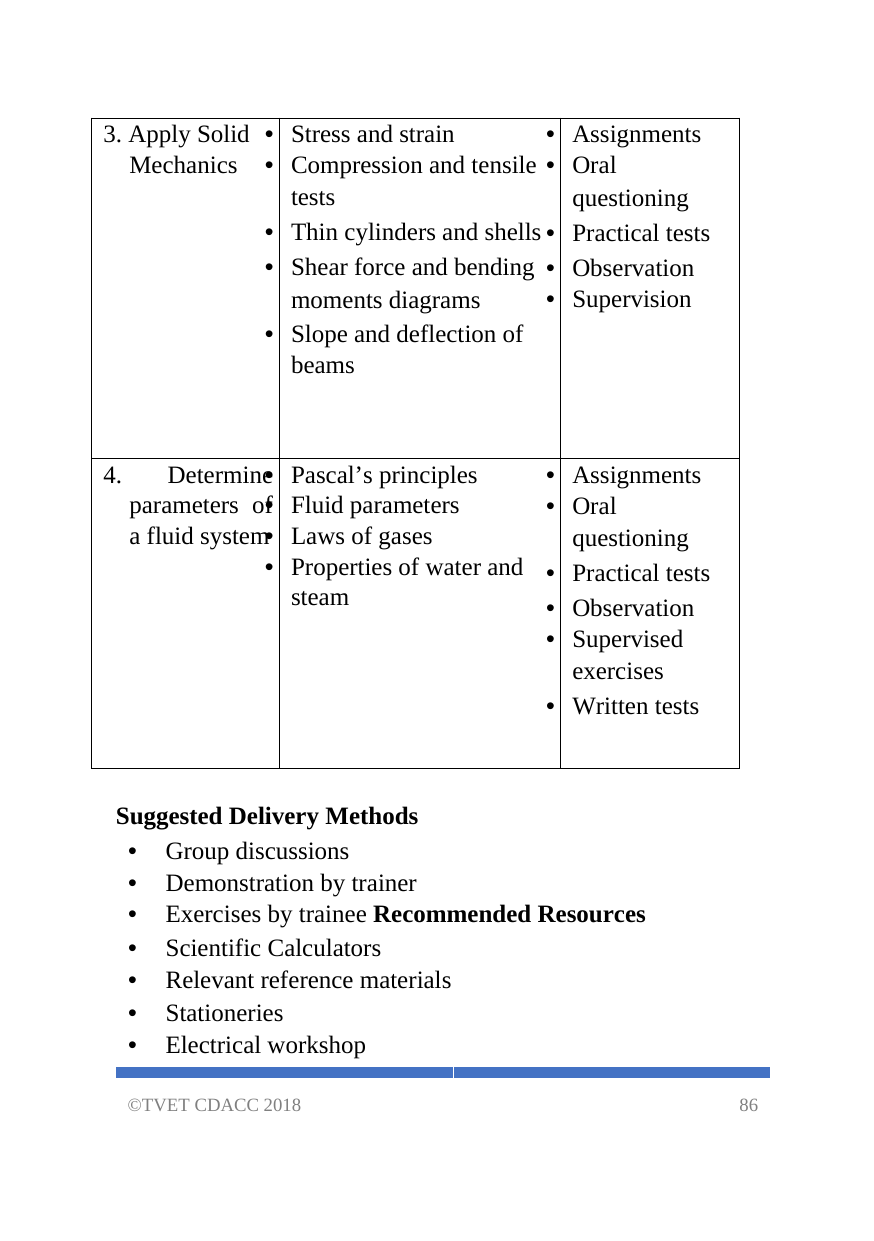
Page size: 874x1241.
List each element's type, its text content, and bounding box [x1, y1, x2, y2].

table_cell Stress and strain Compression and tensile tests Thin cylinders and shells Shear force and bending moments diagrams Slope and deflection of beams [280, 119, 560, 458]
list Demonstration by trainer [128, 868, 768, 897]
table_cell Assignments Oral questioning Practical tests Observation Supervision [561, 119, 739, 458]
table_cell 3. Apply Solid Mechanics [92, 119, 279, 458]
list Stationeries [128, 997, 768, 1026]
list Relevant reference materials [128, 965, 768, 994]
table_cell Pascal’s principles Fluid parameters Laws of gases Properties of water and steam [280, 459, 560, 768]
table_cell Assignments Oral questioning Practical tests Observation Supervised exercises Written tests [561, 459, 739, 768]
list Group discussions [128, 836, 768, 865]
list Exercises by trainee Recommended Resources [128, 899, 768, 927]
list Scientific Calculators [128, 933, 768, 962]
text Suggested Delivery Methods [116, 801, 770, 830]
list Electrical workshop [128, 1030, 768, 1058]
table_cell 4. Determine parameters of a fluid system [92, 459, 279, 768]
